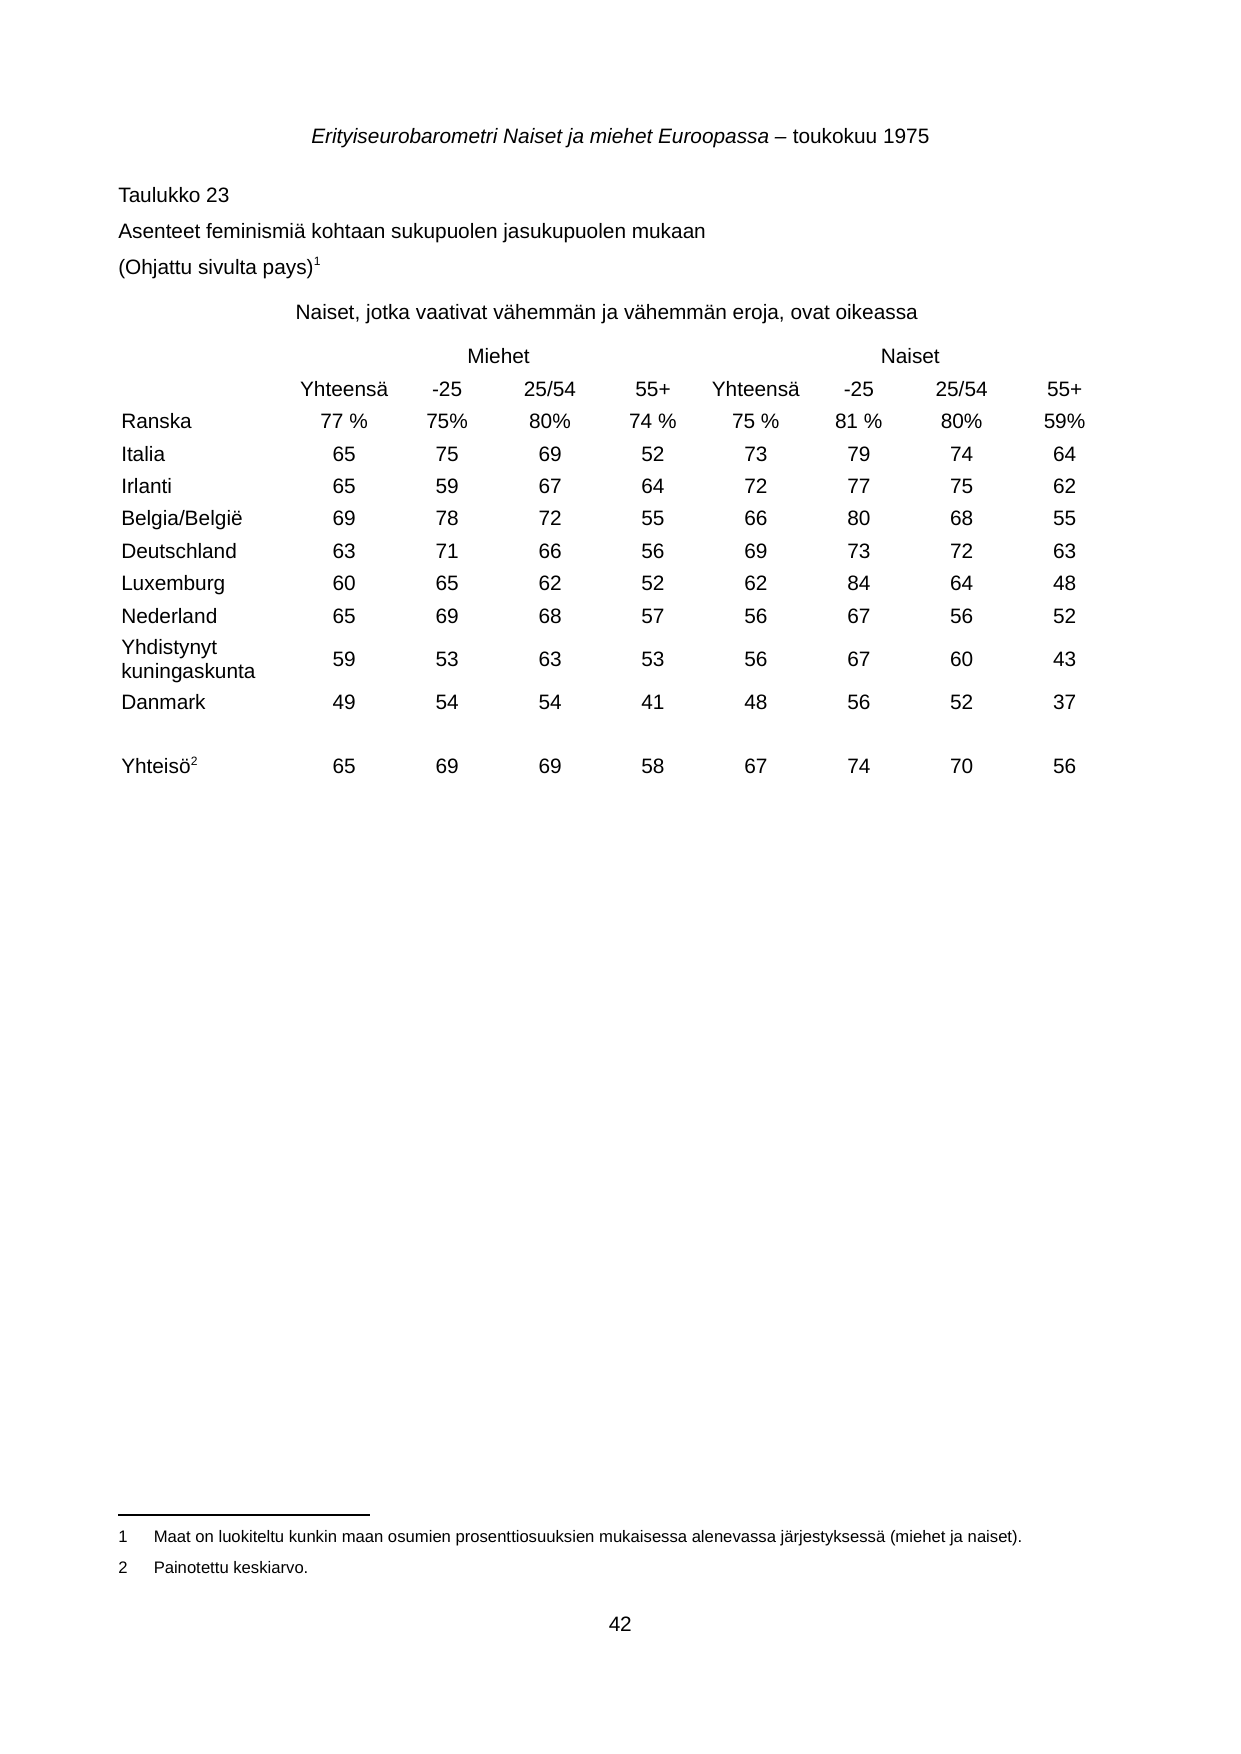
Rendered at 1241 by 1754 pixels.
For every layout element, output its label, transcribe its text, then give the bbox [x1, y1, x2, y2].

table_cell 55+ [601, 373, 704, 405]
table_cell 56 [1013, 750, 1116, 783]
table_header Naiset, jotka vaativat vähemmän ja vähemmän eroja, ovat oikeassa [293, 284, 1116, 340]
table_cell Belgia/België [118, 502, 292, 534]
table_cell 69 [293, 502, 395, 534]
table_cell 52 [601, 437, 704, 470]
table_cell 66 [704, 502, 807, 534]
table_cell 59% [1013, 405, 1116, 437]
table_cell [807, 718, 910, 750]
table_cell 60 [910, 632, 1013, 685]
table_cell 75 [910, 470, 1013, 502]
table_cell Irlanti [118, 470, 292, 502]
table_cell Yhteensä [704, 373, 807, 405]
table_cell Ranska [118, 405, 292, 437]
table_cell 71 [395, 535, 498, 567]
text Maat on luokiteltu kunkin maan osumien prosenttiosuuksien mukaisessa alenevassa järjestyksessä (miehet ja naiset). [118, 1527, 1122, 1546]
table_cell Danmark [118, 685, 292, 718]
table_header [118, 284, 292, 340]
table_cell 53 [601, 632, 704, 685]
table_cell 65 [293, 750, 395, 783]
table_cell 49 [293, 685, 395, 718]
table_cell [118, 373, 292, 405]
table_cell 74 [807, 750, 910, 783]
table_cell 75 [395, 437, 498, 470]
table_cell 65 [293, 437, 395, 470]
table_cell [498, 718, 601, 750]
table_cell 66 [498, 535, 601, 567]
table_cell 80 [807, 502, 910, 534]
table_cell 65 [293, 470, 395, 502]
table_cell 69 [704, 535, 807, 567]
table_cell 43 [1013, 632, 1116, 685]
table_cell 62 [1013, 470, 1116, 502]
table_cell Yhteensä [293, 373, 395, 405]
table_cell [395, 718, 498, 750]
table_cell [293, 718, 395, 750]
table_cell 80% [910, 405, 1013, 437]
table_cell 69 [498, 437, 601, 470]
table_cell Yhdistynyt kuningaskunta [118, 632, 292, 685]
table_cell 67 [807, 632, 910, 685]
text (Ohjattu sivulta pays) [118, 254, 1122, 278]
table_cell 41 [601, 685, 704, 718]
table_cell 25/54 [498, 373, 601, 405]
table_cell [1013, 718, 1116, 750]
table_cell 55 [1013, 502, 1116, 534]
table_cell 81 % [807, 405, 910, 437]
table_cell Naiset [704, 340, 1116, 372]
table_cell 72 [704, 470, 807, 502]
table_cell 69 [498, 750, 601, 783]
table_cell 64 [1013, 437, 1116, 470]
table_cell 55 [601, 502, 704, 534]
table_cell 56 [910, 599, 1013, 632]
table_cell 77 [807, 470, 910, 502]
table_cell 64 [601, 470, 704, 502]
table_cell Luxemburg [118, 567, 292, 599]
table_cell 68 [910, 502, 1013, 534]
table_cell 72 [910, 535, 1013, 567]
table_cell 58 [601, 750, 704, 783]
table_cell 75 % [704, 405, 807, 437]
table_cell 84 [807, 567, 910, 599]
table_cell 67 [704, 750, 807, 783]
table_cell 57 [601, 599, 704, 632]
table_cell Deutschland [118, 535, 292, 567]
table_cell 59 [395, 470, 498, 502]
table_cell [704, 718, 807, 750]
table_cell 63 [293, 535, 395, 567]
table_cell Italia [118, 437, 292, 470]
table_cell 56 [704, 599, 807, 632]
table_cell 56 [601, 535, 704, 567]
table_cell 73 [704, 437, 807, 470]
table_cell 56 [704, 632, 807, 685]
table_cell 75% [395, 405, 498, 437]
table_cell 63 [498, 632, 601, 685]
table_cell 72 [498, 502, 601, 534]
table_cell Nederland [118, 599, 292, 632]
table_cell Yhteisö [118, 750, 292, 783]
table_cell 77 % [293, 405, 395, 437]
table_cell 69 [395, 750, 498, 783]
table_cell [910, 718, 1013, 750]
table_cell 53 [395, 632, 498, 685]
table_cell 67 [498, 470, 601, 502]
table_cell 63 [1013, 535, 1116, 567]
table_cell [118, 340, 292, 372]
table_cell 74 % [601, 405, 704, 437]
table_cell 56 [807, 685, 910, 718]
table_cell 37 [1013, 685, 1116, 718]
table_cell 55+ [1013, 373, 1116, 405]
table_cell Miehet [293, 340, 704, 372]
table_cell 65 [293, 599, 395, 632]
table_cell 68 [498, 599, 601, 632]
table_cell 70 [910, 750, 1013, 783]
table_cell -25 [395, 373, 498, 405]
table_cell 54 [498, 685, 601, 718]
table_cell [118, 718, 292, 750]
table_cell 52 [910, 685, 1013, 718]
table_cell 74 [910, 437, 1013, 470]
table_cell [601, 718, 704, 750]
table_cell 59 [293, 632, 395, 685]
table_cell 52 [601, 567, 704, 599]
table_cell 80% [498, 405, 601, 437]
table_cell 52 [1013, 599, 1116, 632]
table_cell 73 [807, 535, 910, 567]
table_cell 78 [395, 502, 498, 534]
table_cell 48 [704, 685, 807, 718]
table_cell 64 [910, 567, 1013, 599]
table_cell 67 [807, 599, 910, 632]
table_cell -25 [807, 373, 910, 405]
table_cell 62 [498, 567, 601, 599]
table_cell 54 [395, 685, 498, 718]
text Taulukko 23 [118, 183, 1122, 207]
table_cell 62 [704, 567, 807, 599]
text Asenteet feminismiä kohtaan sukupuolen jasukupuolen mukaan [118, 219, 1122, 243]
table_cell 69 [395, 599, 498, 632]
table_cell 60 [293, 567, 395, 599]
table_cell 65 [395, 567, 498, 599]
table_cell 79 [807, 437, 910, 470]
table_cell 48 [1013, 567, 1116, 599]
table_cell 25/54 [910, 373, 1013, 405]
